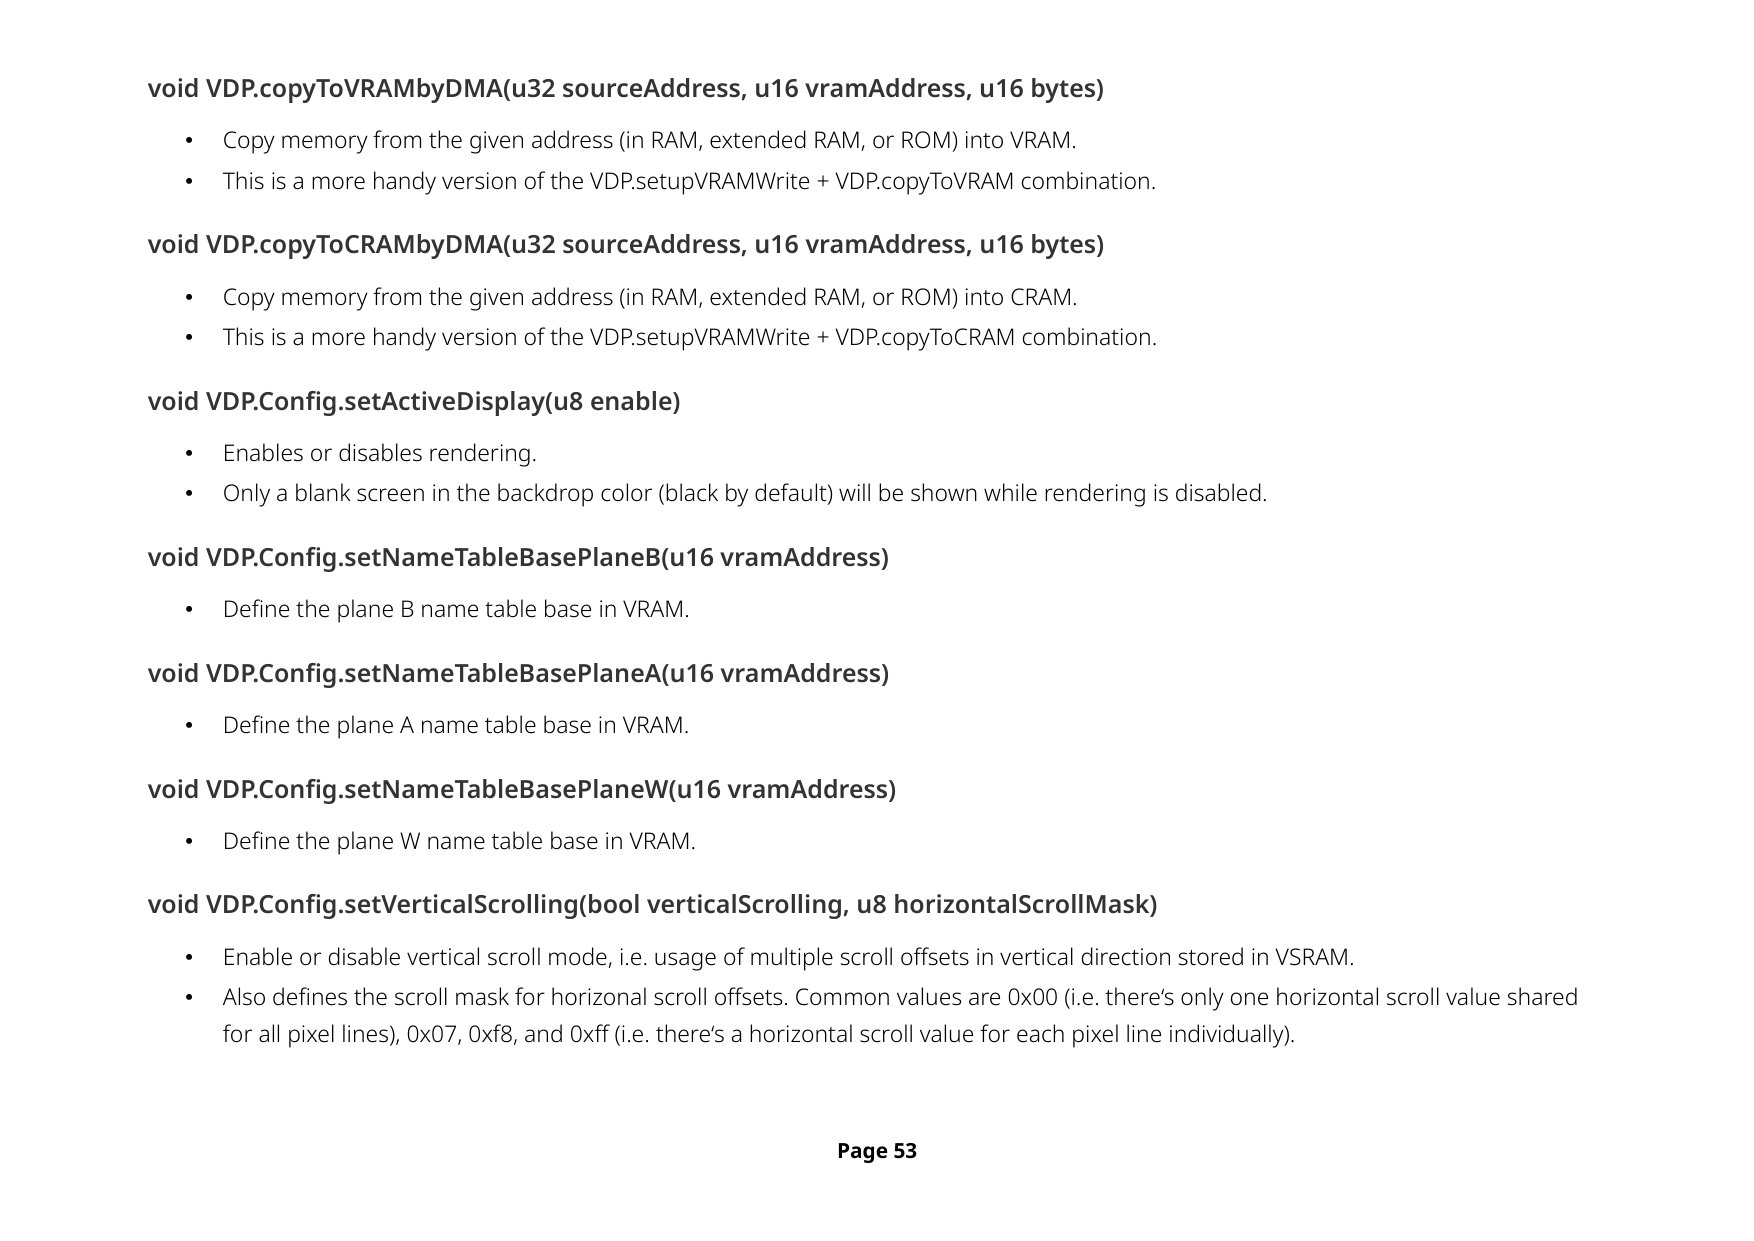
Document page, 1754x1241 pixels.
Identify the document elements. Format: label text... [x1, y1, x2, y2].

subtitle void VDP.copyToVRAMbyDMA(u32 sourceAddress, u16 vramAddress, u16 bytes) [148, 71, 1606, 105]
subtitle void VDP.Config.setActiveDisplay(u8 enable) [148, 383, 1606, 417]
subtitle void VDP.Config.setNameTableBasePlaneA(u16 vramAddress) [148, 655, 1606, 689]
subtitle void VDP.Config.setVerticalScrolling(bool verticalScrolling, u8 horizontalScrollMask) [148, 887, 1606, 921]
list Copy memory from the given address (in RAM, extended RAM, or ROM) into CRAM. [185, 280, 1606, 312]
list Only a blank screen in the backdrop color (black by default) will be shown while rendering is disabled. [185, 477, 1606, 508]
list Copy memory from the given address (in RAM, extended RAM, or ROM) into VRAM. [185, 124, 1606, 155]
subtitle void VDP.Config.setNameTableBasePlaneW(u16 vramAddress) [148, 771, 1606, 805]
list Define the plane W name table base in VRAM. [185, 824, 1606, 856]
subtitle void VDP.copyToCRAMbyDMA(u32 sourceAddress, u16 vramAddress, u16 bytes) [148, 227, 1606, 261]
list This is a more handy version of the VDP.setupVRAMWrite + VDP.copyToCRAM combination. [185, 321, 1606, 352]
list Enables or disables rendering. [185, 437, 1606, 468]
list Also defines the scroll mask for horizonal scroll offsets. Common values are 0x00 (i.e. there‘s only one horizontal scroll value shared for all pixel lines), 0x07, 0xf8, and 0xff (i.e. there‘s a horizontal scroll value for each pixel line individually). [185, 981, 1606, 1049]
list Define the plane A name table base in VRAM. [185, 709, 1606, 740]
list Define the plane B name table base in VRAM. [185, 593, 1606, 624]
list This is a more handy version of the VDP.setupVRAMWrite + VDP.copyToVRAM combination. [185, 164, 1606, 196]
list Enable or disable vertical scroll mode, i.e. usage of multiple scroll offsets in vertical direction stored in VSRAM. [185, 940, 1606, 972]
subtitle void VDP.Config.setNameTableBasePlaneB(u16 vramAddress) [148, 539, 1606, 574]
